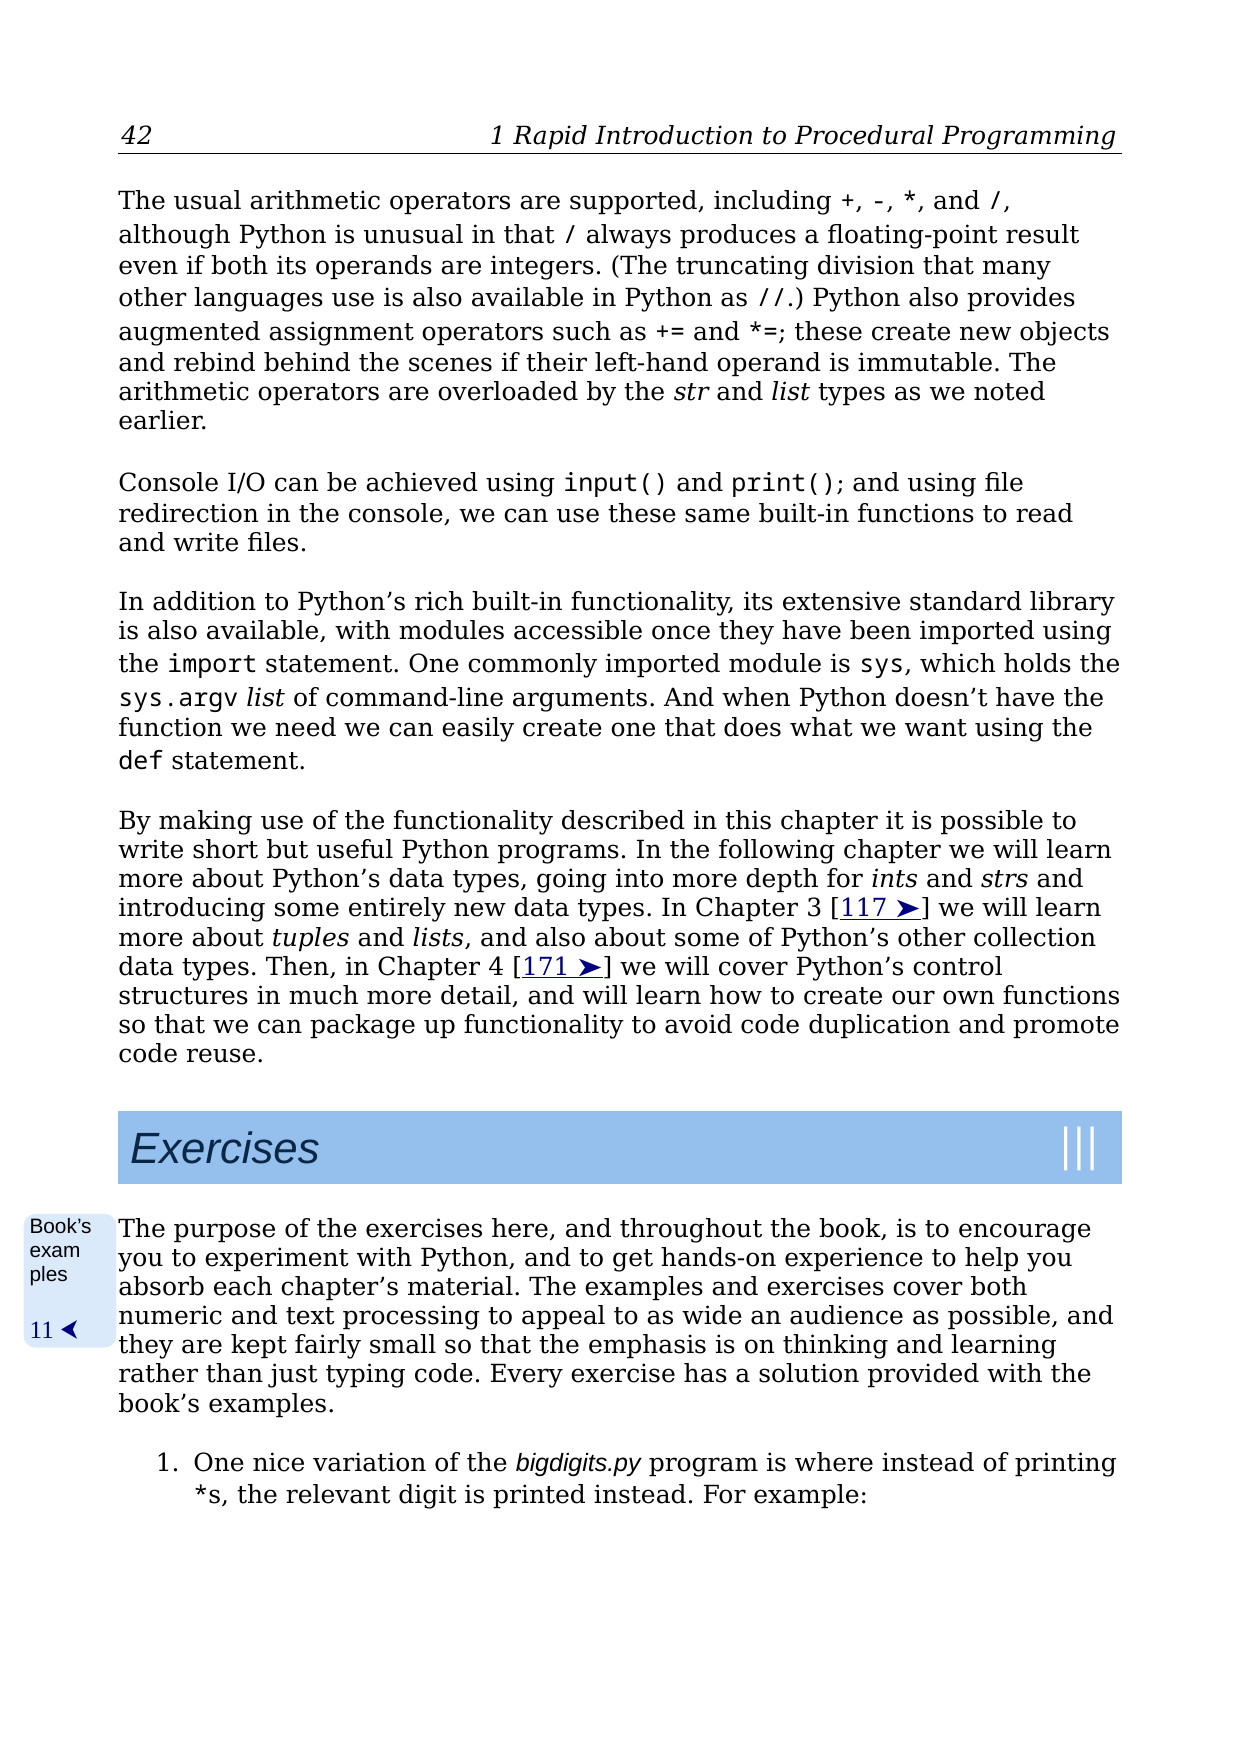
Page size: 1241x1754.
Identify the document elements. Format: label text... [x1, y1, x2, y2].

text By making use of the functionality described in this chapter it is possible to write short but useful Python programs. In the following chapter we will learn more about Python’s data types, going into more depth for ints and strs and introducing some entirely new data types. In Chapter 3 [117 ➤] we will learn more about tuples and lists, and also about some of Python’s other collection data types. Then, in Chapter 4 [171 ➤] we will cover Python’s control structures in much more detail, and will learn how to create our own functions so that we can package up functionality to avoid code duplication and promote code reuse. [118, 806, 1122, 1069]
text ||| [1039, 1119, 1098, 1170]
text In addition to Python’s rich built-in functionality, its extensive standard library is also available, with modules accessible once they have been imported using the import statement. One commonly imported module is sys, which holds the sys.argv list of command-line arguments. And when Python doesn’t have the function we need we can easily create one that does what we want using the def statement. [118, 587, 1122, 777]
subtitle Exercises [118, 1111, 1122, 1184]
text The purpose of the exercises here, and throughout the book, is to encourage you to experiment with Python, and to get hands-on experience to help you absorb each chapter’s material. The examples and exercises cover both numeric and text processing to appeal to as wide an audience as possible, and they are kept fairly small so that the emphasis is on thinking and learning rather than just typing code. Every exercise has a solution provided with the book’s examples. [118, 1214, 1122, 1418]
list One nice variation of the bigdigits.py program is where instead of printing *s, the relevant digit is printed instead. For example: [156, 1447, 1122, 1511]
text The usual arithmetic operators are supported, including +, -, *, and /, although Python is unusual in that / always produces a floating-point result even if both its operands are integers. (The truncating division that many other languages use is also available in Python as //.) Python also provides augmented assignment operators such as += and *=; these create new objects and rebind behind the scenes if their left-hand operand is immutable. The arithmetic operators are overloaded by the str and list types as we noted earlier. [118, 183, 1122, 436]
text Console I/O can be achieved using input() and print(); and using file redirection in the console, we can use these same built-in functions to read and write files. [118, 465, 1122, 557]
